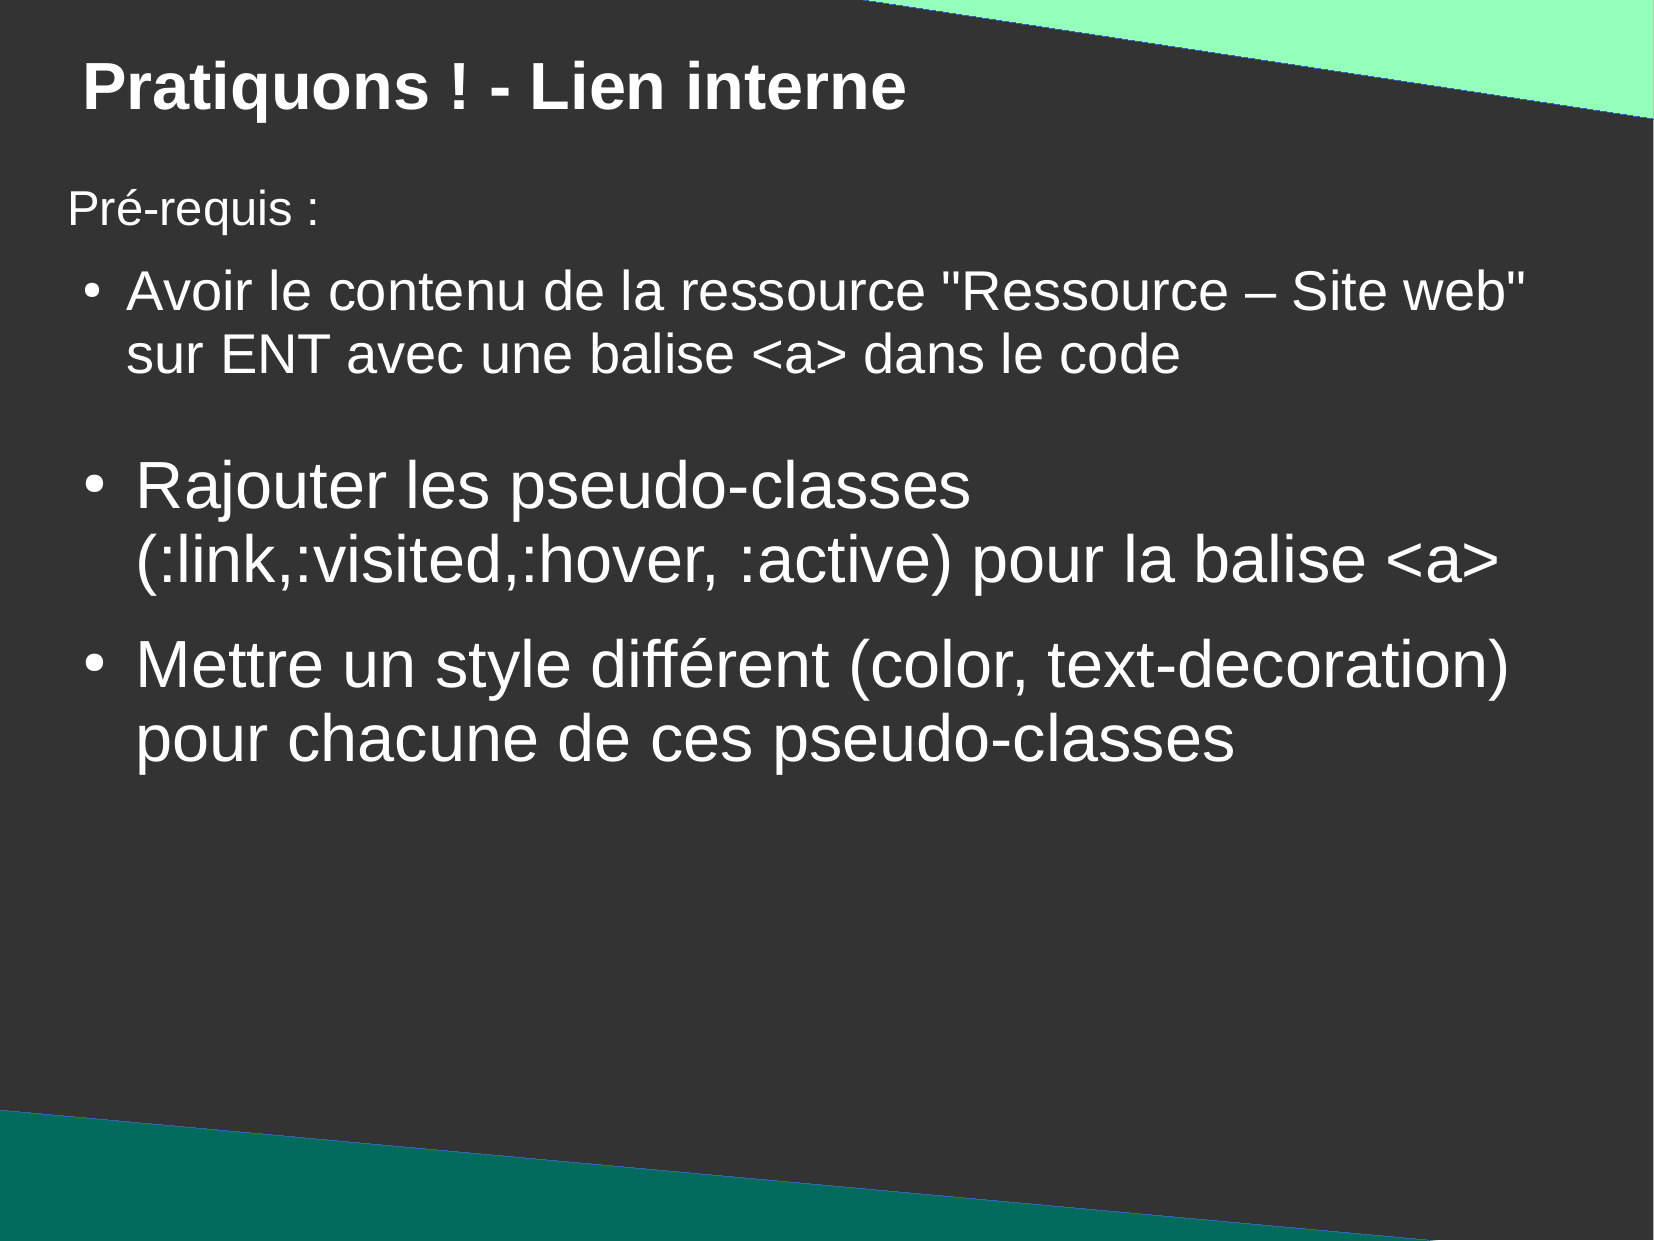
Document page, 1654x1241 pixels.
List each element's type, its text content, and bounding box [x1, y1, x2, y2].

title Pratiquons ! - Lien interne [82, 49, 1630, 199]
list Pré-requis : Avoir le contenu de la ressource "Ressource – Site web" sur ENT avec une balise <a> dans le code [67, 180, 1607, 390]
text_box [863, 0, 1654, 120]
list Rajouter les pseudo-classes (:link,:visited,:hover, :active) pour la balise <a> Mettre un style différent (color, text-decoration) pour chacune de ces pseudo-classes [64, 447, 1589, 1004]
